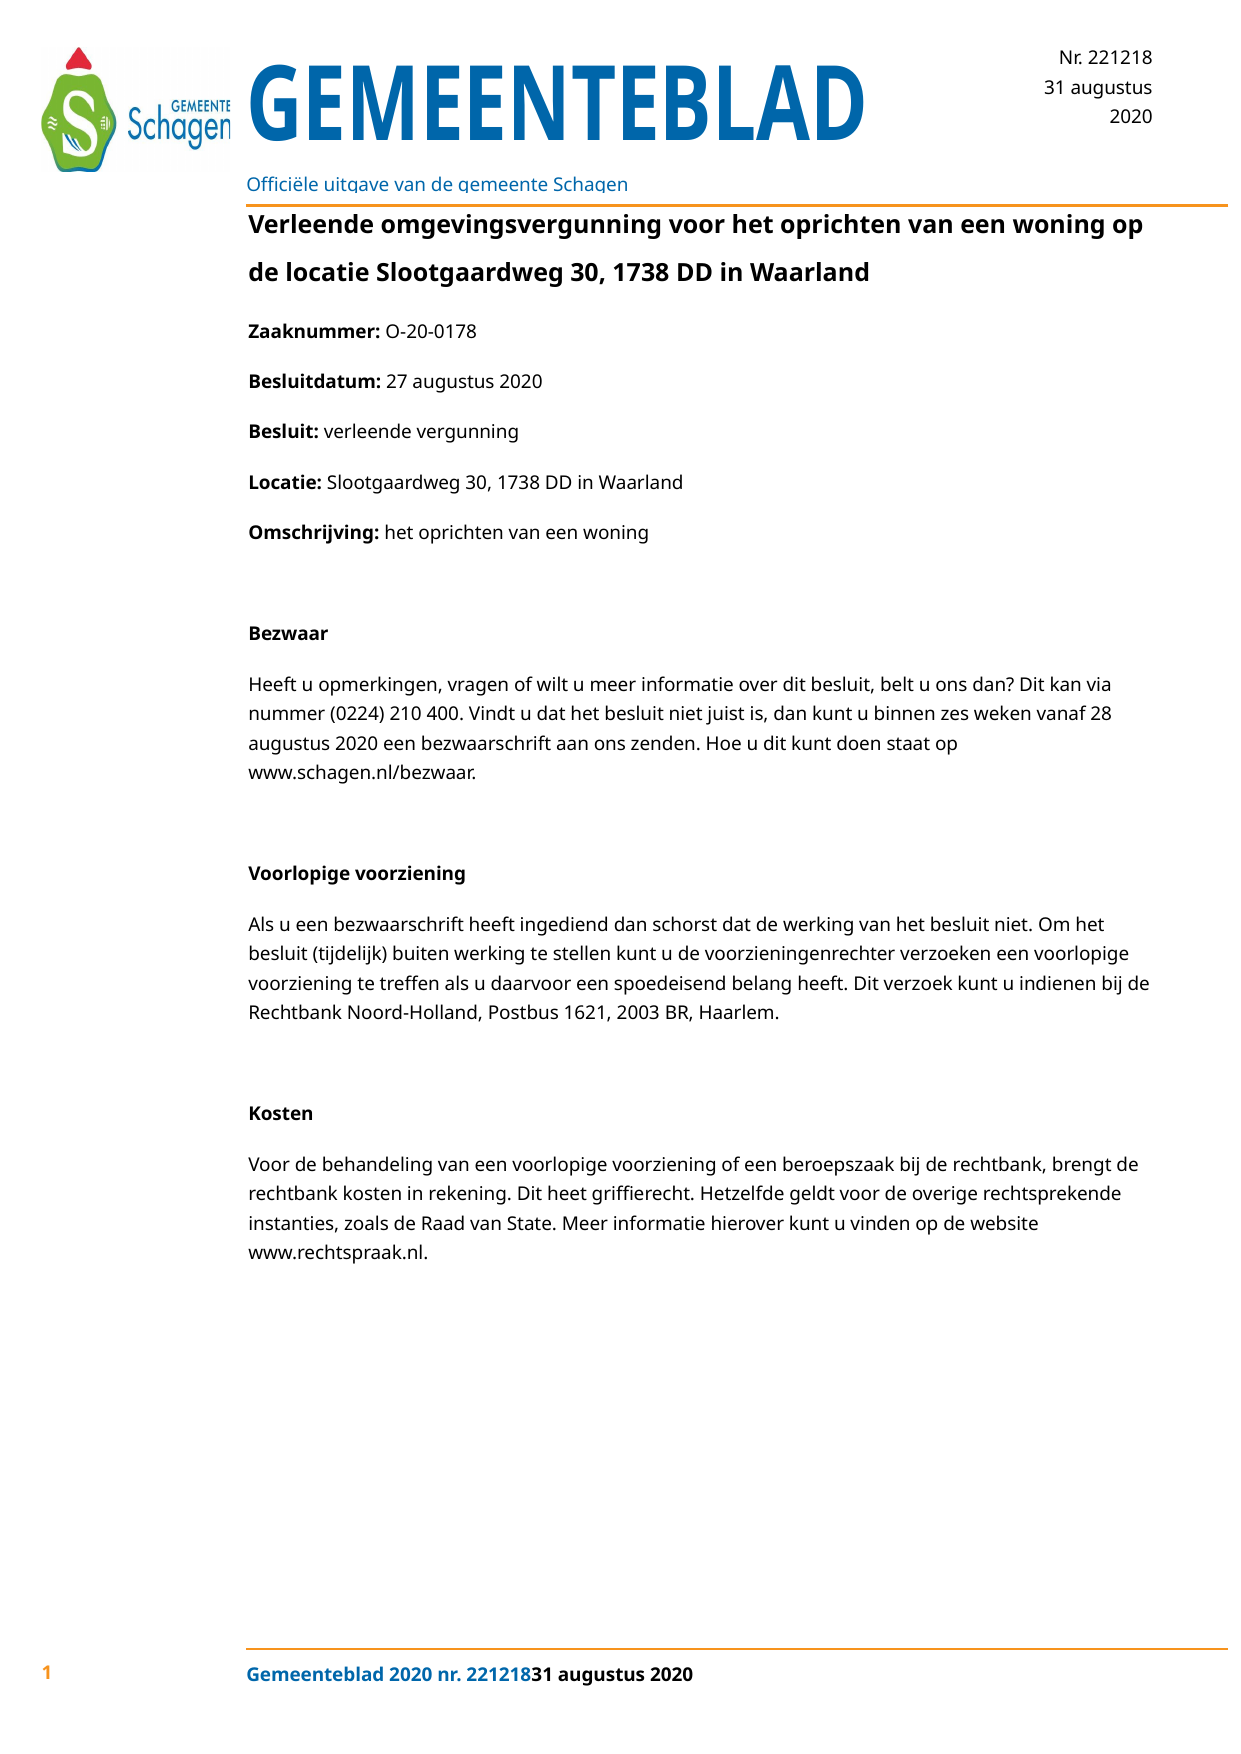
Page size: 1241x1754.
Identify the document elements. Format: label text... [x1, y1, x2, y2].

text Heeft u opmerkingen, vragen of wilt u meer informatie over dit besluit, belt u ons dan? Dit kan via nummer (0224) 210 400. Vindt u dat het besluit niet juist is, dan kunt u binnen zes weken vanaf 28 augustus 2020 een bezwaarschrift aan ons zenden. Hoe u dit kunt doen staat op www.schagen.nl/bezwaar. [248, 671, 1152, 785]
text Bezwaar [248, 620, 1152, 646]
text Besluit: verleende vergunning [248, 419, 1152, 444]
text Als u een bezwaarschrift heeft ingediend dan schorst dat de werking van het besluit niet. Om het besluit (tijdelijk) buiten werking te stellen kunt u de voorzieningenrechter verzoeken een voorlopige voorziening te treffen als u daarvoor een spoedeisend belang heeft. Dit verzoek kunt u indienen bij de Rechtbank Noord-Holland, Postbus 1621, 2003 BR, Haarlem. [248, 911, 1152, 1025]
text Kosten [248, 1100, 1152, 1126]
text Voorlopige voorziening [248, 860, 1152, 886]
text Omschrijving: het oprichten van een woning [248, 519, 1152, 545]
text Locatie: Slootgaardweg 30, 1738 DD in Waarland [248, 469, 1152, 495]
text Besluitdatum: 27 augustus 2020 [248, 368, 1152, 394]
text Verleende omgevingsvergunning voor het oprichten van een woning op de locatie Slootgaardweg 30, 1738 DD in Waarland [248, 207, 1152, 288]
text Zaaknummer: O-20-0178 [248, 318, 1152, 344]
picture [41, 47, 231, 172]
text Voor de behandeling van een voorlopige voorziening of een beroepszaak bij de rechtbank, brengt de rechtbank kosten in rekening. Dit heet griffierecht. Hetzelfde geldt voor de overige rechtsprekende instanties, zoals de Raad van State. Meer informatie hierover kunt u vinden op de website www.rechtspraak.nl. [248, 1151, 1152, 1265]
